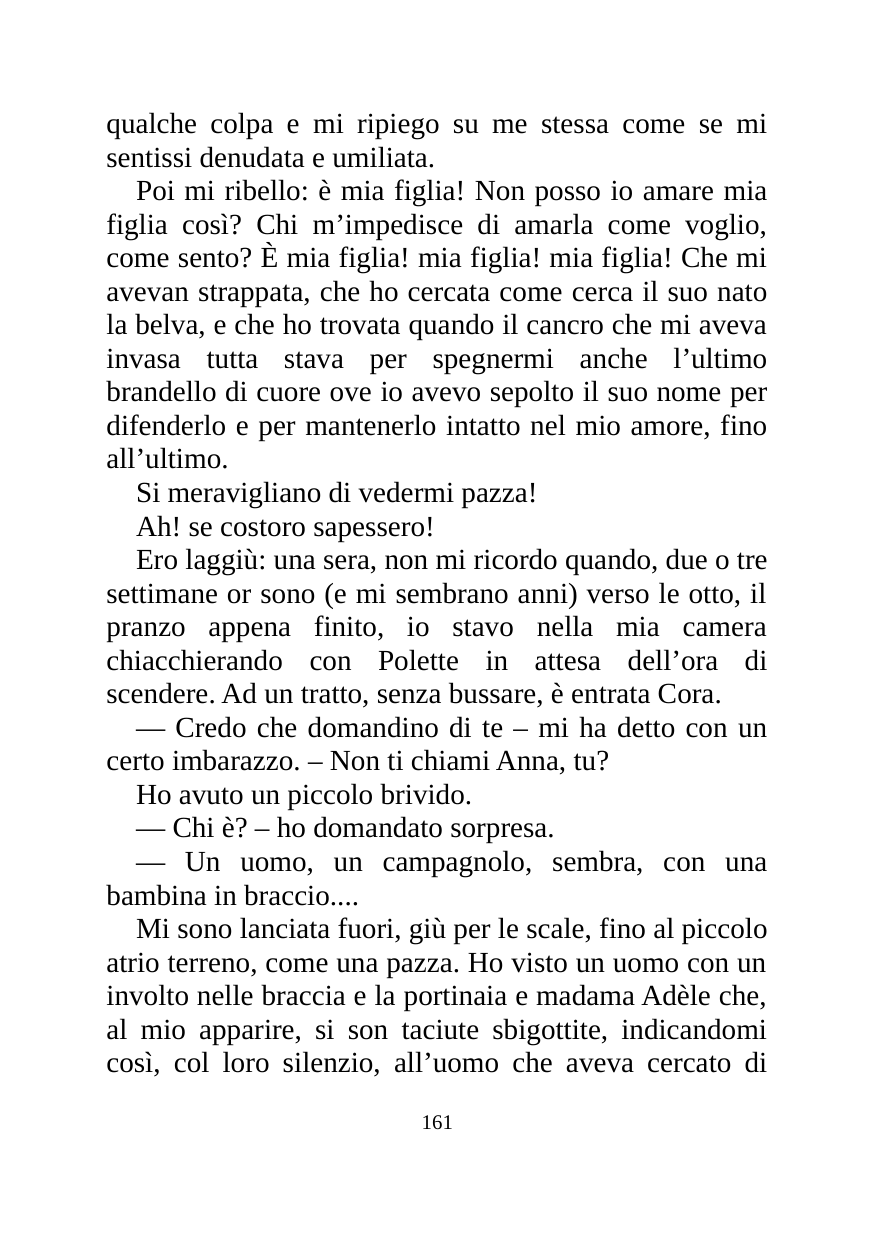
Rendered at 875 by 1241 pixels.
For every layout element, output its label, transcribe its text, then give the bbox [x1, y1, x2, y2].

text Si meravigliano di vedermi pazza! [106, 475, 768, 509]
text Ah! se costoro sapessero! [106, 509, 768, 542]
text Poi mi ribello: è mia figlia! Non posso io amare mia figlia così? Chi m’impedisce di amarla come voglio, come sento? È mia figlia! mia figlia! mia figlia! Che mi avevan strappata, che ho cercata come cerca il suo nato la belva, e che ho trovata quando il cancro che mi aveva invasa tutta stava per spegnermi anche l’ultimo brandello di cuore ove io avevo sepolto il suo nome per difenderlo e per mantenerlo intatto nel mio amore, fino all’ultimo. [106, 173, 768, 475]
text — Chi è? – ho domandato sorpresa. [106, 811, 768, 844]
text Ho avuto un piccolo brivido. [106, 777, 768, 811]
text qualche colpa e mi ripiego su me stessa come se mi sentissi denudata e umiliata. [106, 106, 768, 173]
text — Credo che domandino di te – mi ha detto con un certo imbarazzo. – Non ti chiami Anna, tu? [106, 710, 768, 777]
text — Un uomo, un campagnolo, sembra, con una bambina in braccio.... [106, 844, 768, 911]
text Ero laggiù: una sera, non mi ricordo quando, due o tre settimane or sono (e mi sembrano anni) verso le otto, il pranzo appena finito, io stavo nella mia camera chiacchierando con Polette in attesa dell’ora di scendere. Ad un tratto, senza bussare, è entrata Cora. [106, 542, 768, 710]
text Mi sono lanciata fuori, giù per le scale, fino al piccolo atrio terreno, come una pazza. Ho visto un uomo con un involto nelle braccia e la portinaia e madama Adèle che, al mio apparire, si son taciute sbigottite, indicandomi così, col loro silenzio, all’uomo che aveva cercato di [106, 911, 768, 1079]
